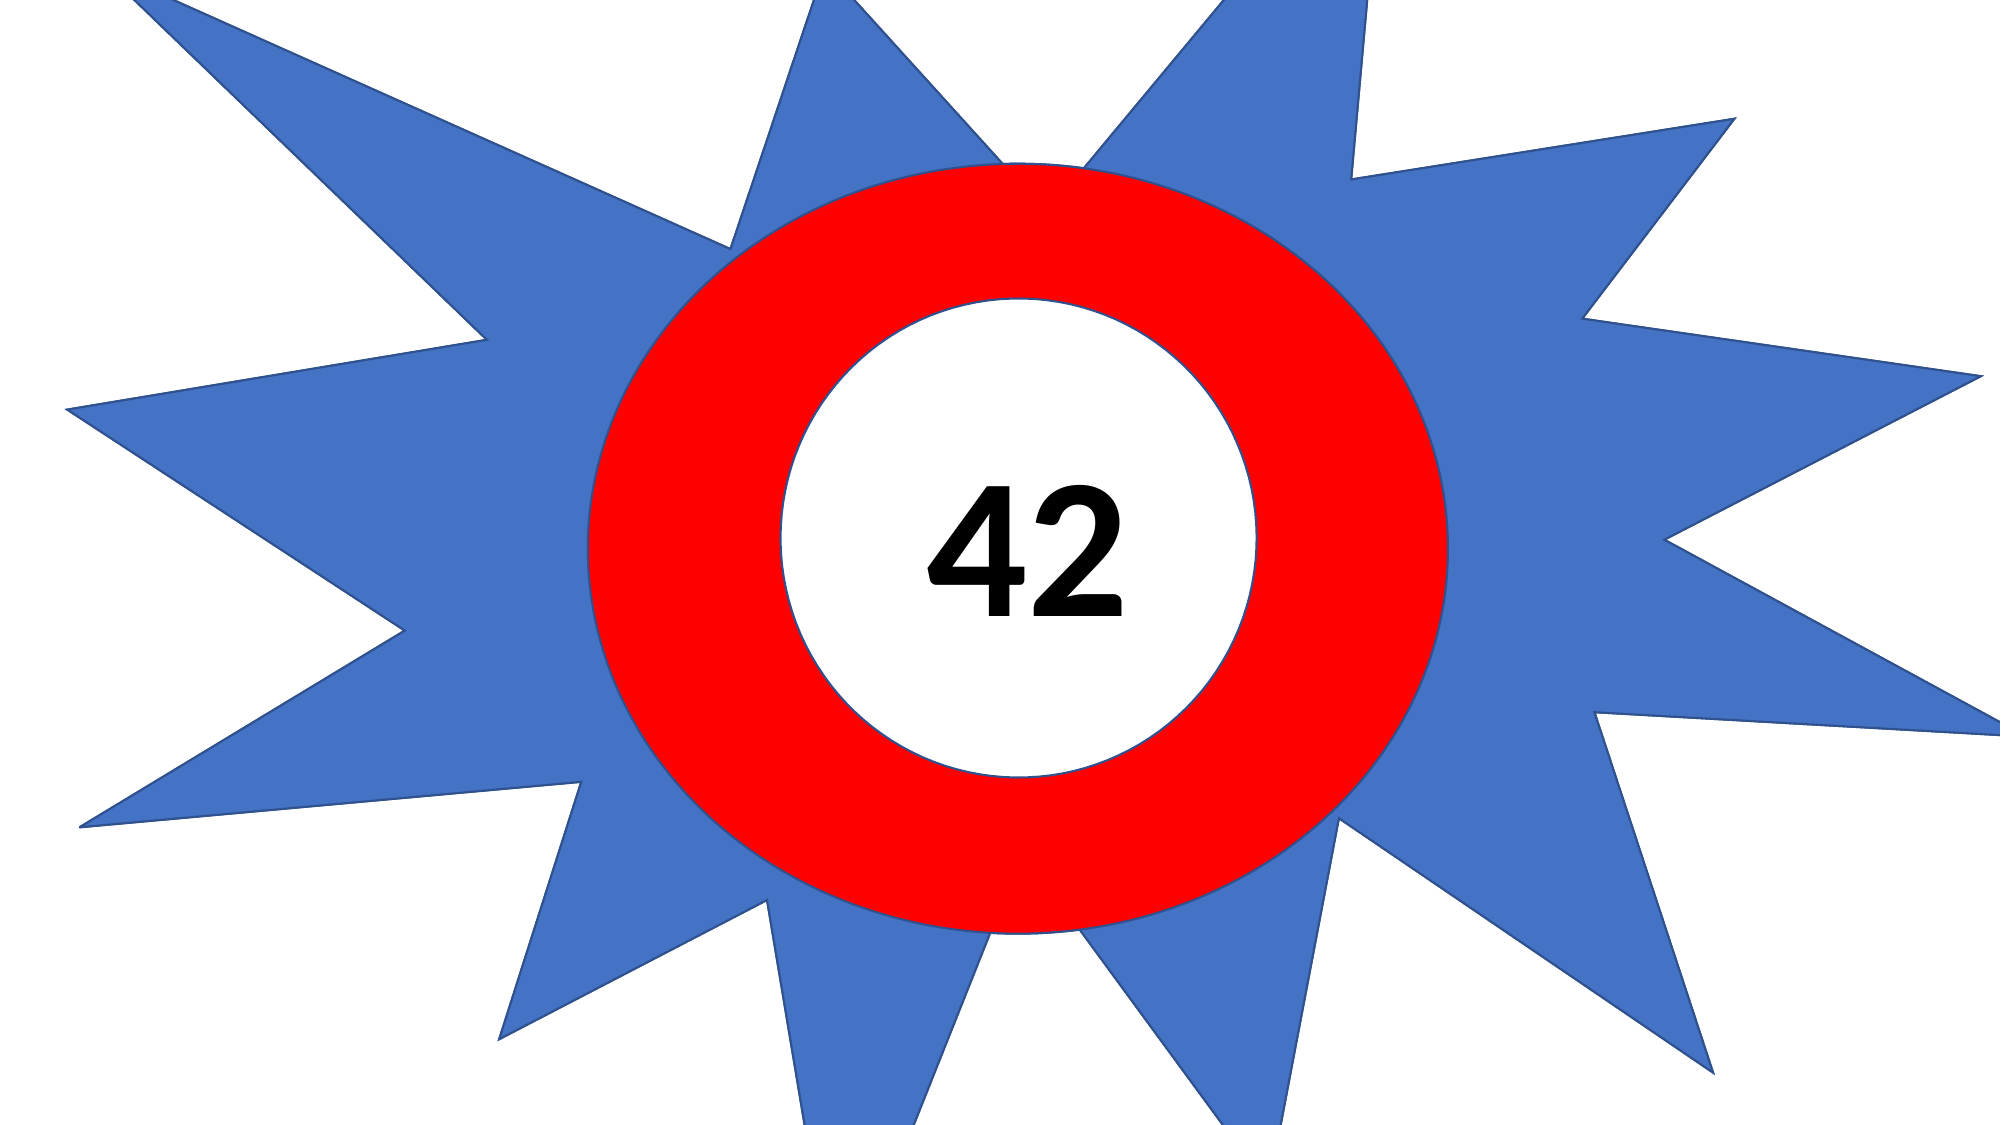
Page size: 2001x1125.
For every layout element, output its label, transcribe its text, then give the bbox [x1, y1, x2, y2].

text_box 42 [911, 409, 1229, 667]
text_box [67, 0, 2000, 1125]
